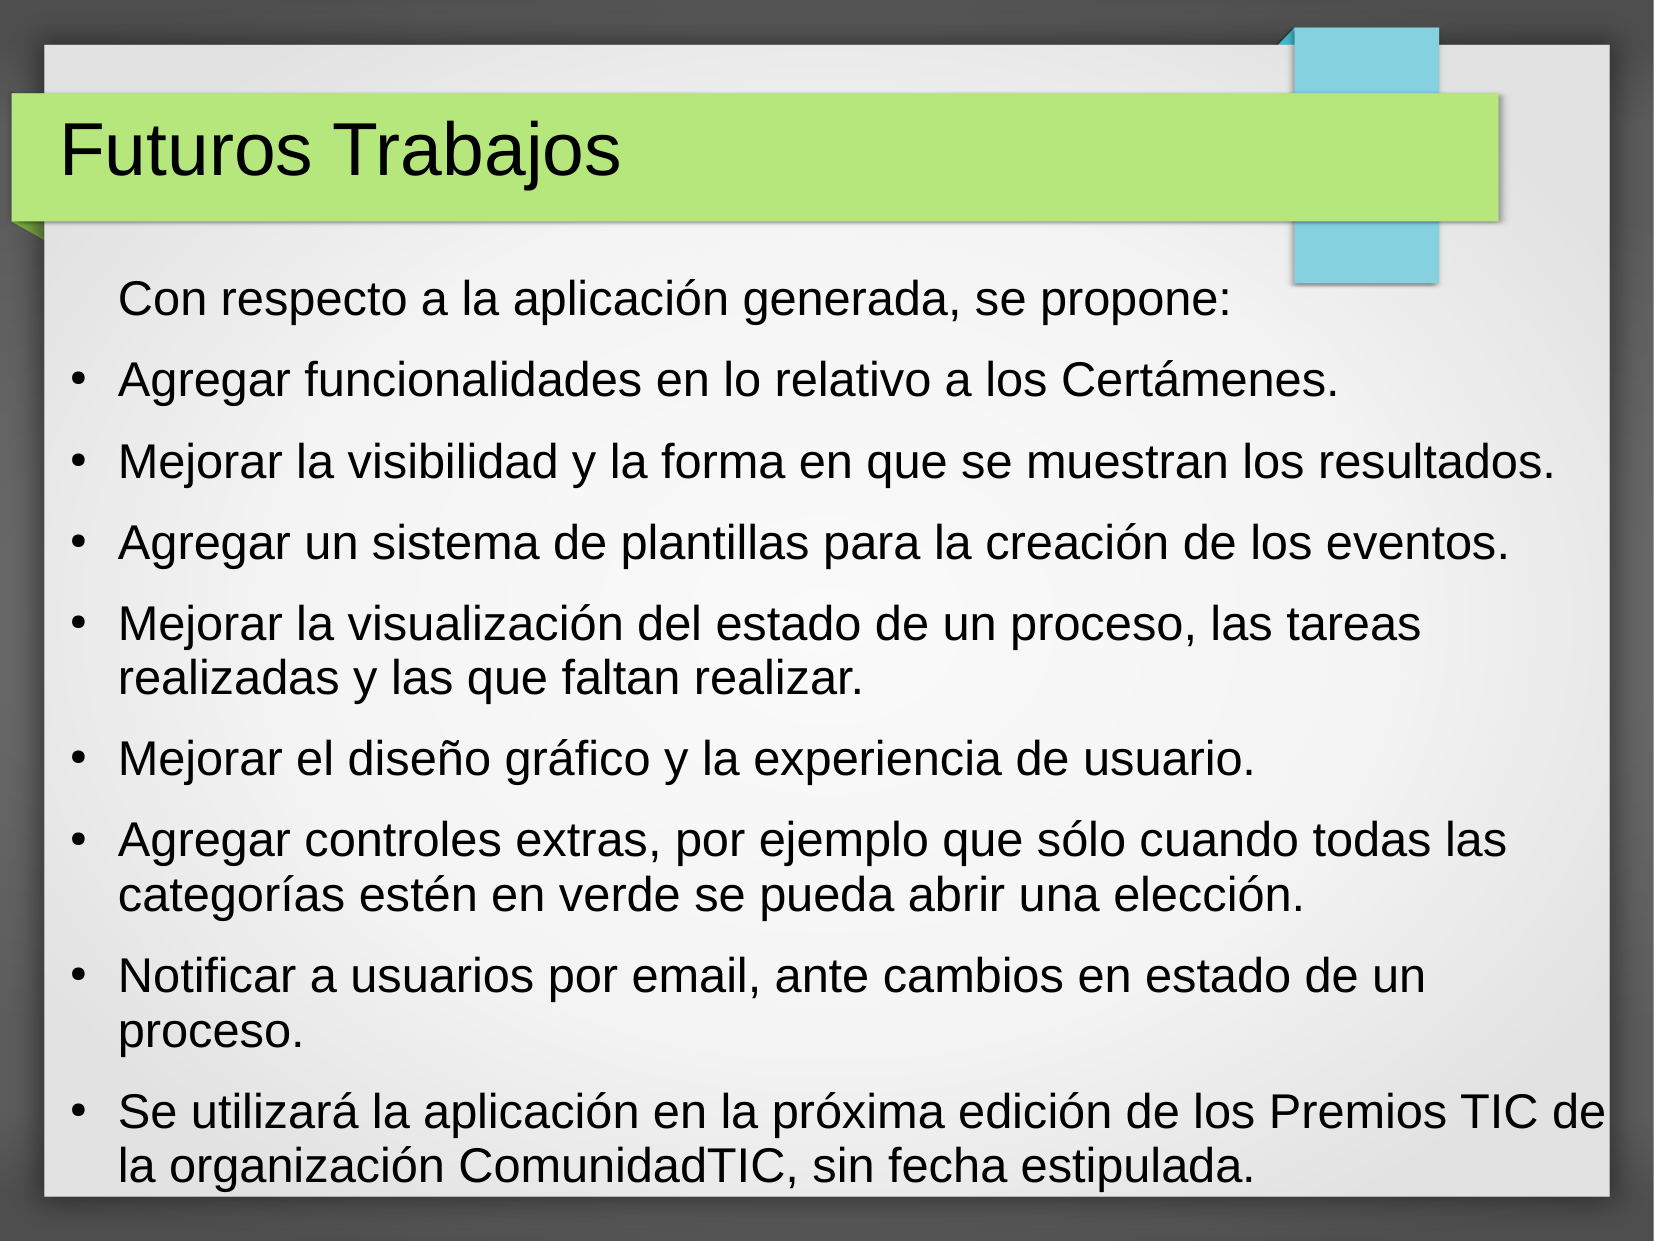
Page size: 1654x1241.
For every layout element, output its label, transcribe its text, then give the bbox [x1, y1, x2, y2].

picture [0, 0, 1654, 1241]
title Futuros Trabajos [59, 97, 1489, 201]
list Con respecto a la aplicación generada, se propone: Agregar funcionalidades en lo relativo a los Certámenes. Mejorar la visibilidad y la forma en que se muestran los resultados. Agregar un sistema de plantillas para la creación de los eventos. Mejorar la visualización del estado de un proceso, las tareas realizadas y las que faltan realizar. Mejorar el diseño gráfico y la experiencia de usuario. Agregar controles extras, por ejemplo que sólo cuando todas las categorías estén en verde se pueda abrir una elección. Notificar a usuarios por email, ante cambios en estado de un proceso. Se utilizará la aplicación en la próxima edición de los Premios TIC de la organización ComunidadTIC, sin fecha estipulada. [54, 271, 1609, 1193]
